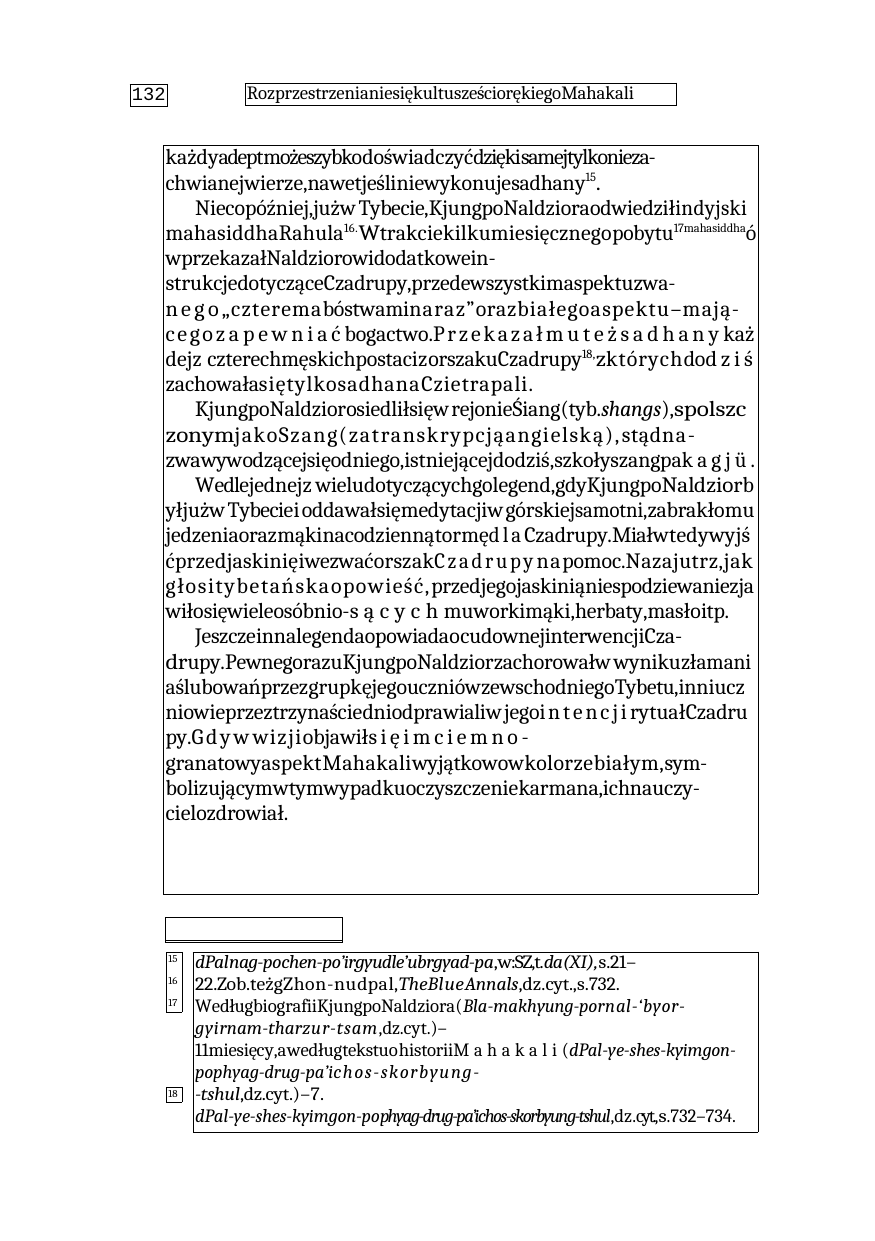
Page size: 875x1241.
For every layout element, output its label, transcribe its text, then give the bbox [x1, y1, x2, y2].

text 15 [168, 953, 182, 965]
text Niecopóźniej,jużwTybecie,KjungpoNaldzioraodwiedziłindyjskimahasiddhaRahula16.Wtrakciekilkumiesięcznegopobytu17mahasiddhaówprzekazałNaldziorowidodatkowein-strukcjedotycząceCzadrupy,przedewszystkimaspektuzwa-nego„czteremabóstwaminaraz”orazbiałegoaspektu–mają-cegozapewniaćbogactwo.PrzekazałmuteżsadhanykażdejzczterechmęskichpostacizorszakuCzadrupy18,zktórychdodziśzachowałasiętylkosadhanaCzietrapali. [165, 196, 756, 397]
text dPalnag-pochen-po’irgyudle’ubrgyad-pa,w:SZ,t.da(XI),s.21–22.Zob.teżgZhon-nudpal,TheBlueAnnals,dz.cyt.,s.732. [195, 953, 755, 995]
text WedługbiografiiKjungpoNaldziora(Bla-makhyung-pornal-‘byor-gyirnam-tharzur-tsam,dz.cyt.)–11miesięcy,awedługtekstuohistoriiMahakali(dPal-ye-shes-kyimgon-pophyag-drug-pa’ichos-skorbyung- [195, 996, 756, 1083]
text dPal-ye-shes-kyimgon-pophyag-drug-pa’ichos-skorbyung-tshul,dz.cyt.,s.732–734. [195, 1106, 756, 1127]
text 16 [168, 975, 182, 987]
text 18 [168, 1088, 182, 1100]
text każdyadeptmożeszybkodoświadczyćdziękisamejtylkonieza-chwianejwierze,nawetjeśliniewykonujesadhany15. [165, 146, 756, 196]
text 132 [132, 85, 167, 106]
text RozprzestrzenianiesiękultusześciorękiegoMahakali [247, 84, 676, 104]
text 17 [168, 997, 182, 1009]
text KjungpoNaldziorosiedliłsięwrejonieŚiang(tyb.shangs),spolszczonymjakoSzang(zatranskrypcjąangielską),stądna-zwawywodzącejsięodniego,istniejącejdodziś,szkołyszangpakagjü. [165, 397, 756, 473]
text Wedlejednejzwieludotyczącychgolegend,gdyKjungpoNaldziorbyłjużwTybecieioddawałsięmedytacjiwgórskiejsamotni,zabrakłomujedzeniaorazmąkinacodziennątormędlaCzadrupy.MiałwtedywyjśćprzedjaskinięiwezwaćorszakCzadrupynapomoc.Nazajutrz,jakgłositybetańskaopowieść,przedjegojaskiniąniespodziewaniezjawiłosięwieleosóbnio-sącychmuworkimąki,herbaty,masłoitp. [165, 473, 756, 624]
text -tshul,dz.cyt.)–7. [195, 1083, 758, 1105]
text JeszczeinnalegendaopowiadaocudownejinterwencjiCza-drupy.PewnegorazuKjungpoNaldziorzachorowałwwynikuzłamaniaślubowańprzezgrupkęjegouczniówzewschodniegoTybetu,inniuczniowieprzeztrzynaściedniodprawialiwjegointencjirytuałCzadrupy.Gdywwizjiobjawiłsięimciemno-granatowyaspektMahakaliwyjątkowowkolorzebiałym,sym-bolizującymwtymwypadkuoczyszczeniekarmana,ichnauczy-cielozdrowiał. [165, 624, 756, 826]
